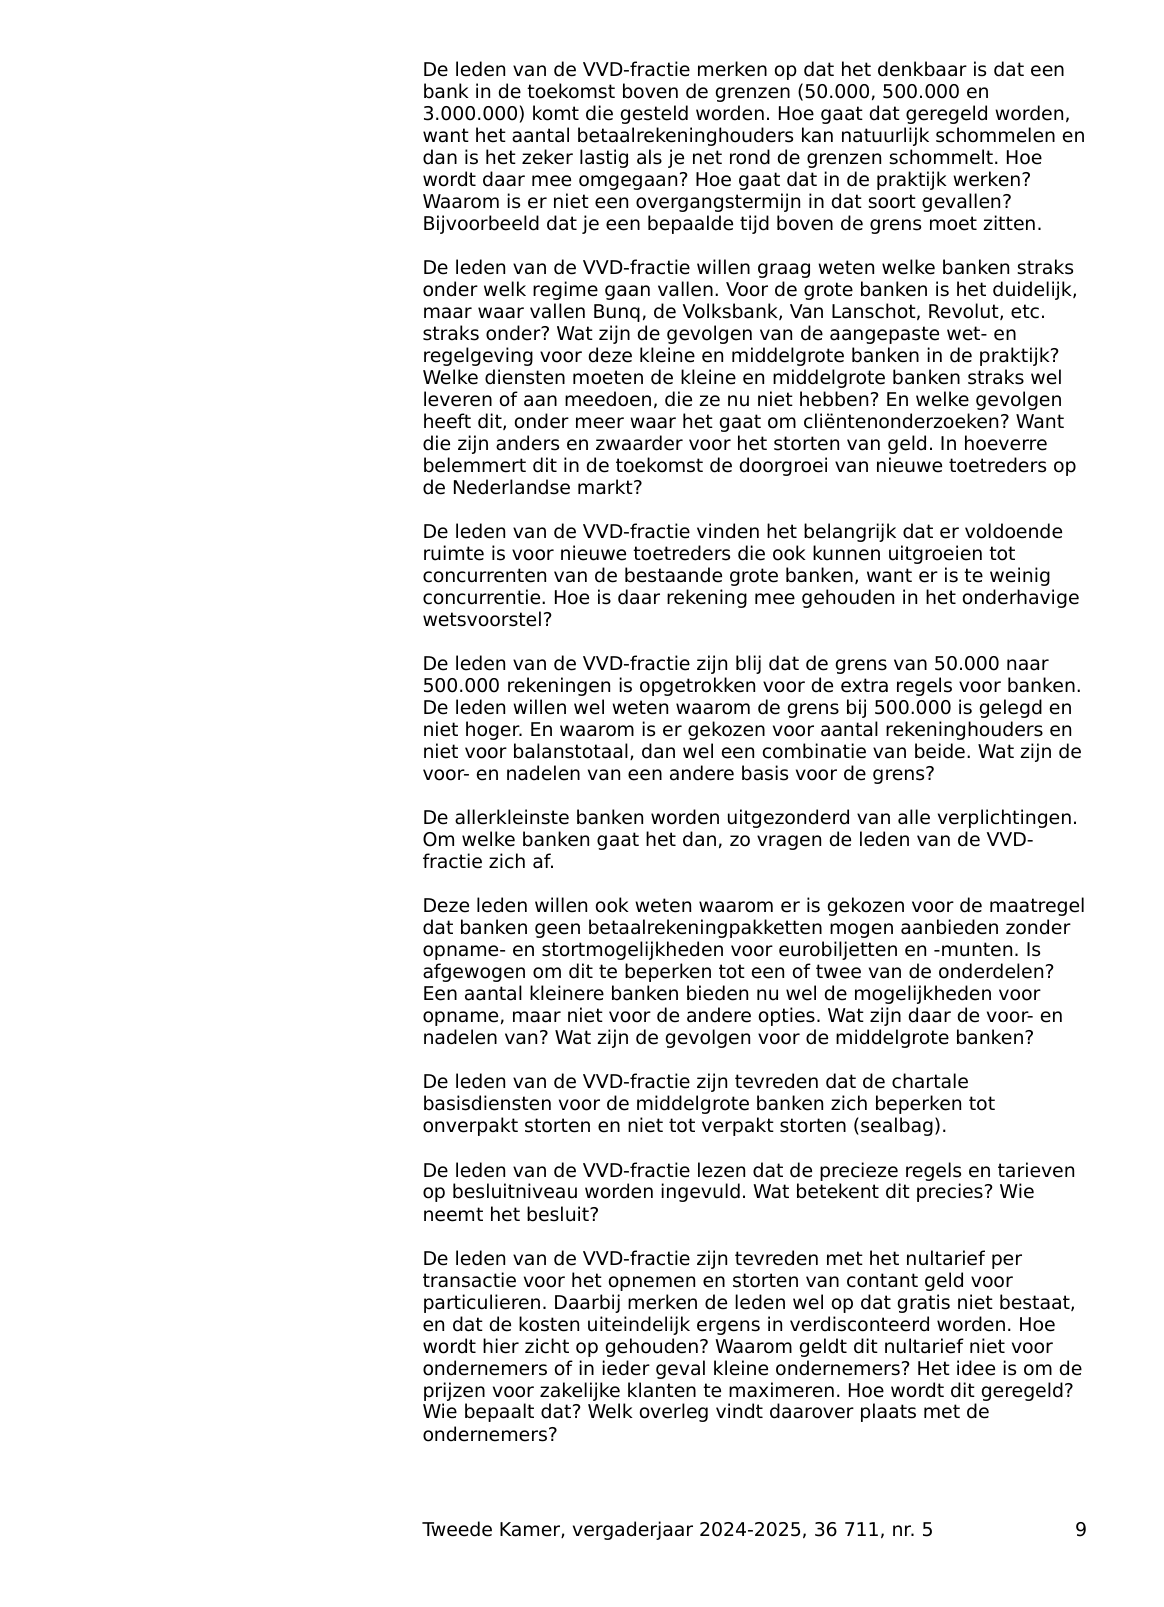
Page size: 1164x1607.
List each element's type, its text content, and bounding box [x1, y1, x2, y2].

text De allerkleinste banken worden uitgezonderd van alle verplichtingen. Om welke banken gaat het dan, zo vragen de leden van de VVD-fractie zich af. [422, 807, 1087, 873]
text De leden van de VVD-fractie vinden het belangrijk dat er voldoende ruimte is voor nieuwe toetreders die ook kunnen uitgroeien tot concurrenten van de bestaande grote banken, want er is te weinig concurrentie. Hoe is daar rekening mee gehouden in het onderhavige wetsvoorstel? [422, 521, 1087, 631]
text De leden van de VVD-fractie zijn tevreden met het nultarief per transactie voor het opnemen en storten van contant geld voor particulieren. Daarbij merken de leden wel op dat gratis niet bestaat, en dat de kosten uiteindelijk ergens in verdisconteerd worden. Hoe wordt hier zicht op gehouden? Waarom geldt dit nultarief niet voor ondernemers of in ieder geval kleine ondernemers? Het idee is om de prijzen voor zakelijke klanten te maximeren. Hoe wordt dit geregeld? Wie bepaalt dat? Welk overleg vindt daarover plaats met de ondernemers? [422, 1248, 1087, 1445]
text De leden van de VVD-fractie zijn blij dat de grens van 50.000 naar 500.000 rekeningen is opgetrokken voor de extra regels voor banken. De leden willen wel weten waarom de grens bij 500.000 is gelegd en niet hoger. En waarom is er gekozen voor aantal rekeninghouders en niet voor balanstotaal, dan wel een combinatie van beide. Wat zijn de voor- en nadelen van een andere basis voor de grens? [422, 653, 1087, 785]
text De leden van de VVD-fractie merken op dat het denkbaar is dat een bank in de toekomst boven de grenzen (50.000, 500.000 en 3.000.000) komt die gesteld worden. Hoe gaat dat geregeld worden, want het aantal betaalrekeninghouders kan natuurlijk schommelen en dan is het zeker lastig als je net rond de grenzen schommelt. Hoe wordt daar mee omgegaan? Hoe gaat dat in de praktijk werken? Waarom is er niet een overgangstermijn in dat soort gevallen? Bijvoorbeeld dat je een bepaalde tijd boven de grens moet zitten. [422, 59, 1087, 235]
text De leden van de VVD-fractie willen graag weten welke banken straks onder welk regime gaan vallen. Voor de grote banken is het duidelijk, maar waar vallen Bunq, de Volksbank, Van Lanschot, Revolut, etc. straks onder? Wat zijn de gevolgen van de aangepaste wet- en regelgeving voor deze kleine en middelgrote banken in de praktijk? Welke diensten moeten de kleine en middelgrote banken straks wel leveren of aan meedoen, die ze nu niet hebben? En welke gevolgen heeft dit, onder meer waar het gaat om cliëntenonderzoeken? Want die zijn anders en zwaarder voor het storten van geld. In hoeverre belemmert dit in de toekomst de doorgroei van nieuwe toetreders op de Nederlandse markt? [422, 257, 1087, 499]
text Deze leden willen ook weten waarom er is gekozen voor de maatregel dat banken geen betaalrekeningpakketten mogen aanbieden zonder opname- en stortmogelijkheden voor eurobiljetten en -munten. Is afgewogen om dit te beperken tot een of twee van de onderdelen? Een aantal kleinere banken bieden nu wel de mogelijkheden voor opname, maar niet voor de andere opties. Wat zijn daar de voor- en nadelen van? Wat zijn de gevolgen voor de middelgrote banken? [422, 895, 1087, 1049]
text De leden van de VVD-fractie lezen dat de precieze regels en tarieven op besluitniveau worden ingevuld. Wat betekent dit precies? Wie neemt het besluit? [422, 1159, 1087, 1225]
text De leden van de VVD-fractie zijn tevreden dat de chartale basisdiensten voor de middelgrote banken zich beperken tot onverpakt storten en niet tot verpakt storten (sealbag). [422, 1071, 1087, 1137]
